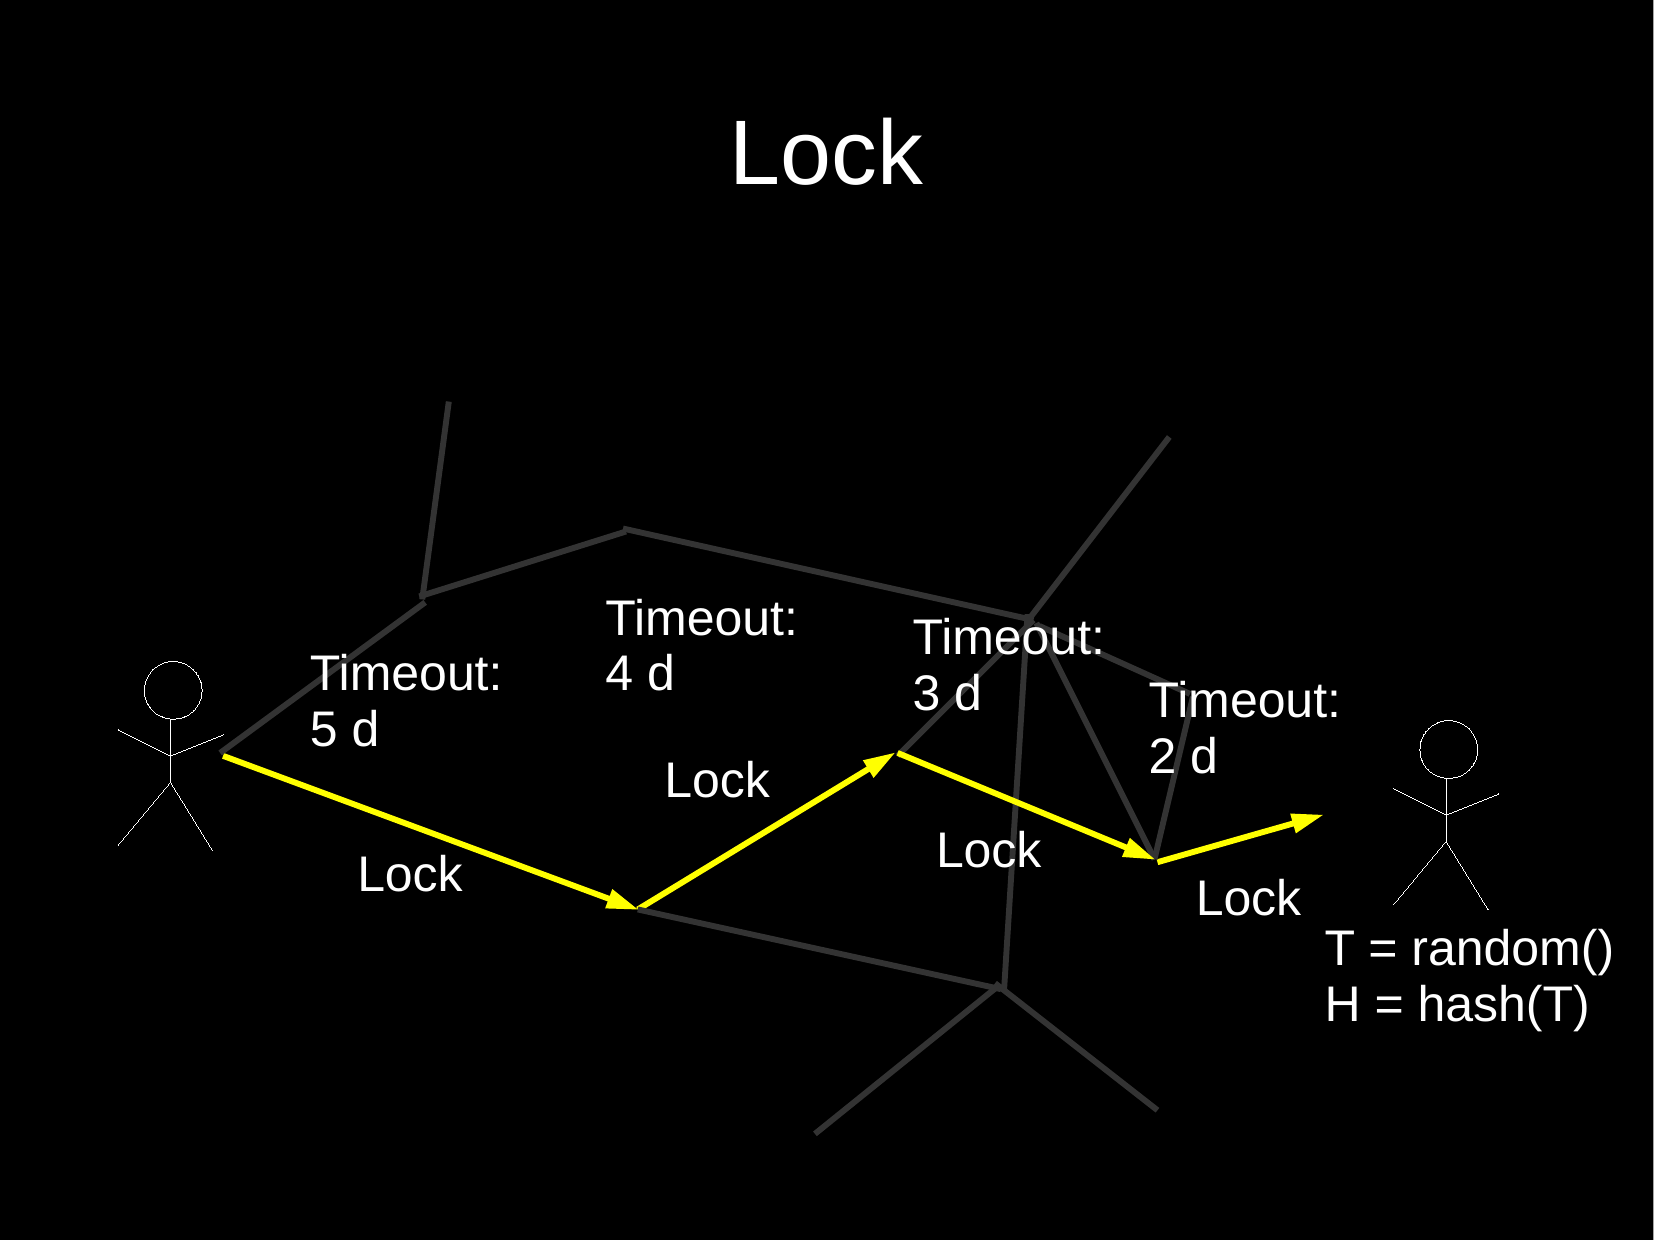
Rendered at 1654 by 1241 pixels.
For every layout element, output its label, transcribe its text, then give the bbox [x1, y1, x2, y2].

text_box Timeout: 2 d [1133, 665, 1371, 792]
text_box Timeout: 4 d [590, 582, 827, 709]
text_box Timeout: 5 d [295, 637, 532, 765]
text_box Lock [1181, 862, 1323, 934]
text_box T = random() H = hash(T) [1309, 913, 1630, 1040]
text_box Lock [649, 744, 792, 815]
text_box Lock [342, 838, 485, 910]
text_box Timeout: 3 d [897, 602, 1134, 729]
title Lock [82, 49, 1571, 257]
text_box Lock [921, 814, 1063, 886]
